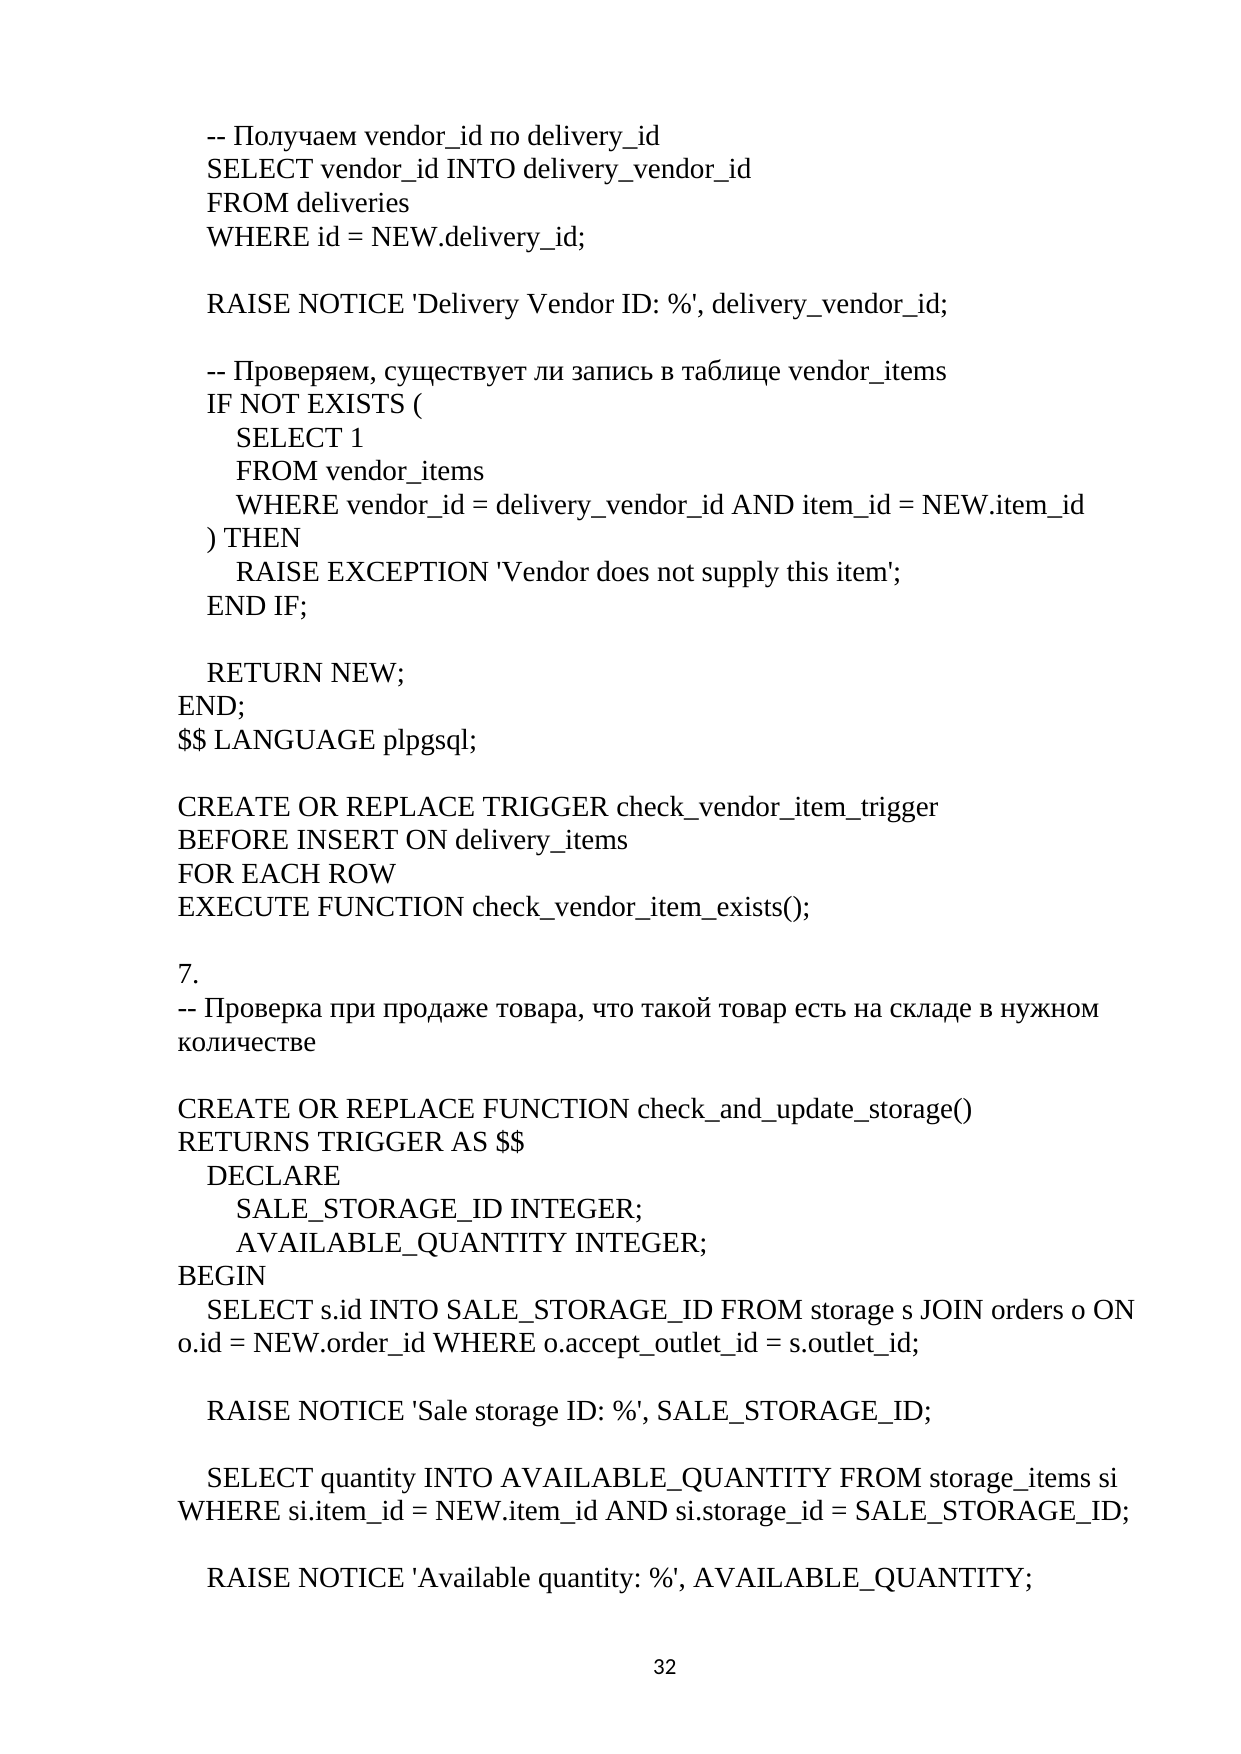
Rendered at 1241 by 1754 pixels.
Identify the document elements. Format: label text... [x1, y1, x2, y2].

text FROM deliveries [177, 185, 1152, 219]
text IF NOT EXISTS ( [177, 386, 1152, 420]
text RAISE EXCEPTION 'Vendor does not supply this item'; [177, 554, 1152, 588]
text RAISE NOTICE 'Delivery Vendor ID: %', delivery_vendor_id; [177, 286, 1152, 319]
text RETURN NEW; [177, 655, 1152, 688]
text $$ LANGUAGE plpgsql; [177, 722, 1152, 755]
text FROM vendor_items [177, 453, 1152, 487]
text BEGIN [177, 1258, 1152, 1292]
text SELECT 1 [177, 420, 1152, 453]
text WHERE vendor_id = delivery_vendor_id AND item_id = NEW.item_id [177, 487, 1152, 521]
text FOR EACH ROW [177, 856, 1152, 889]
text WHERE id = NEW.delivery_id; [177, 219, 1152, 252]
text 7. [177, 957, 1152, 990]
text RETURNS TRIGGER AS $$ [177, 1124, 1152, 1158]
text END; [177, 688, 1152, 722]
text CREATE OR REPLACE TRIGGER check_vendor_item_trigger [177, 789, 1152, 822]
text SELECT vendor_id INTO delivery_vendor_id [177, 152, 1152, 185]
text SELECT s.id INTO SALE_STORAGE_ID FROM storage s JOIN orders o ON o.id = NEW.order_id WHERE o.accept_outlet_id = s.outlet_id; [177, 1292, 1152, 1359]
text RAISE NOTICE 'Sale storage ID: %', SALE_STORAGE_ID; [177, 1393, 1152, 1426]
text SALE_STORAGE_ID INTEGER; [177, 1191, 1152, 1225]
text -- Проверка при продаже товара, что такой товар есть на складе в нужном количестве [177, 990, 1152, 1057]
text EXECUTE FUNCTION check_vendor_item_exists(); [177, 889, 1152, 923]
text SELECT quantity INTO AVAILABLE_QUANTITY FROM storage_items si WHERE si.item_id = NEW.item_id AND si.storage_id = SALE_STORAGE_ID; [177, 1460, 1152, 1527]
text CREATE OR REPLACE FUNCTION check_and_update_storage() [177, 1091, 1152, 1124]
text -- Проверяем, существует ли запись в таблице vendor_items [177, 353, 1152, 386]
text AVAILABLE_QUANTITY INTEGER; [177, 1225, 1152, 1258]
text DECLARE [177, 1158, 1152, 1191]
text -- Получаем vendor_id по delivery_id [177, 118, 1152, 152]
text END IF; [177, 588, 1152, 621]
text BEFORE INSERT ON delivery_items [177, 822, 1152, 856]
text ) THEN [177, 521, 1152, 554]
text RAISE NOTICE 'Available quantity: %', AVAILABLE_QUANTITY; [177, 1560, 1152, 1594]
